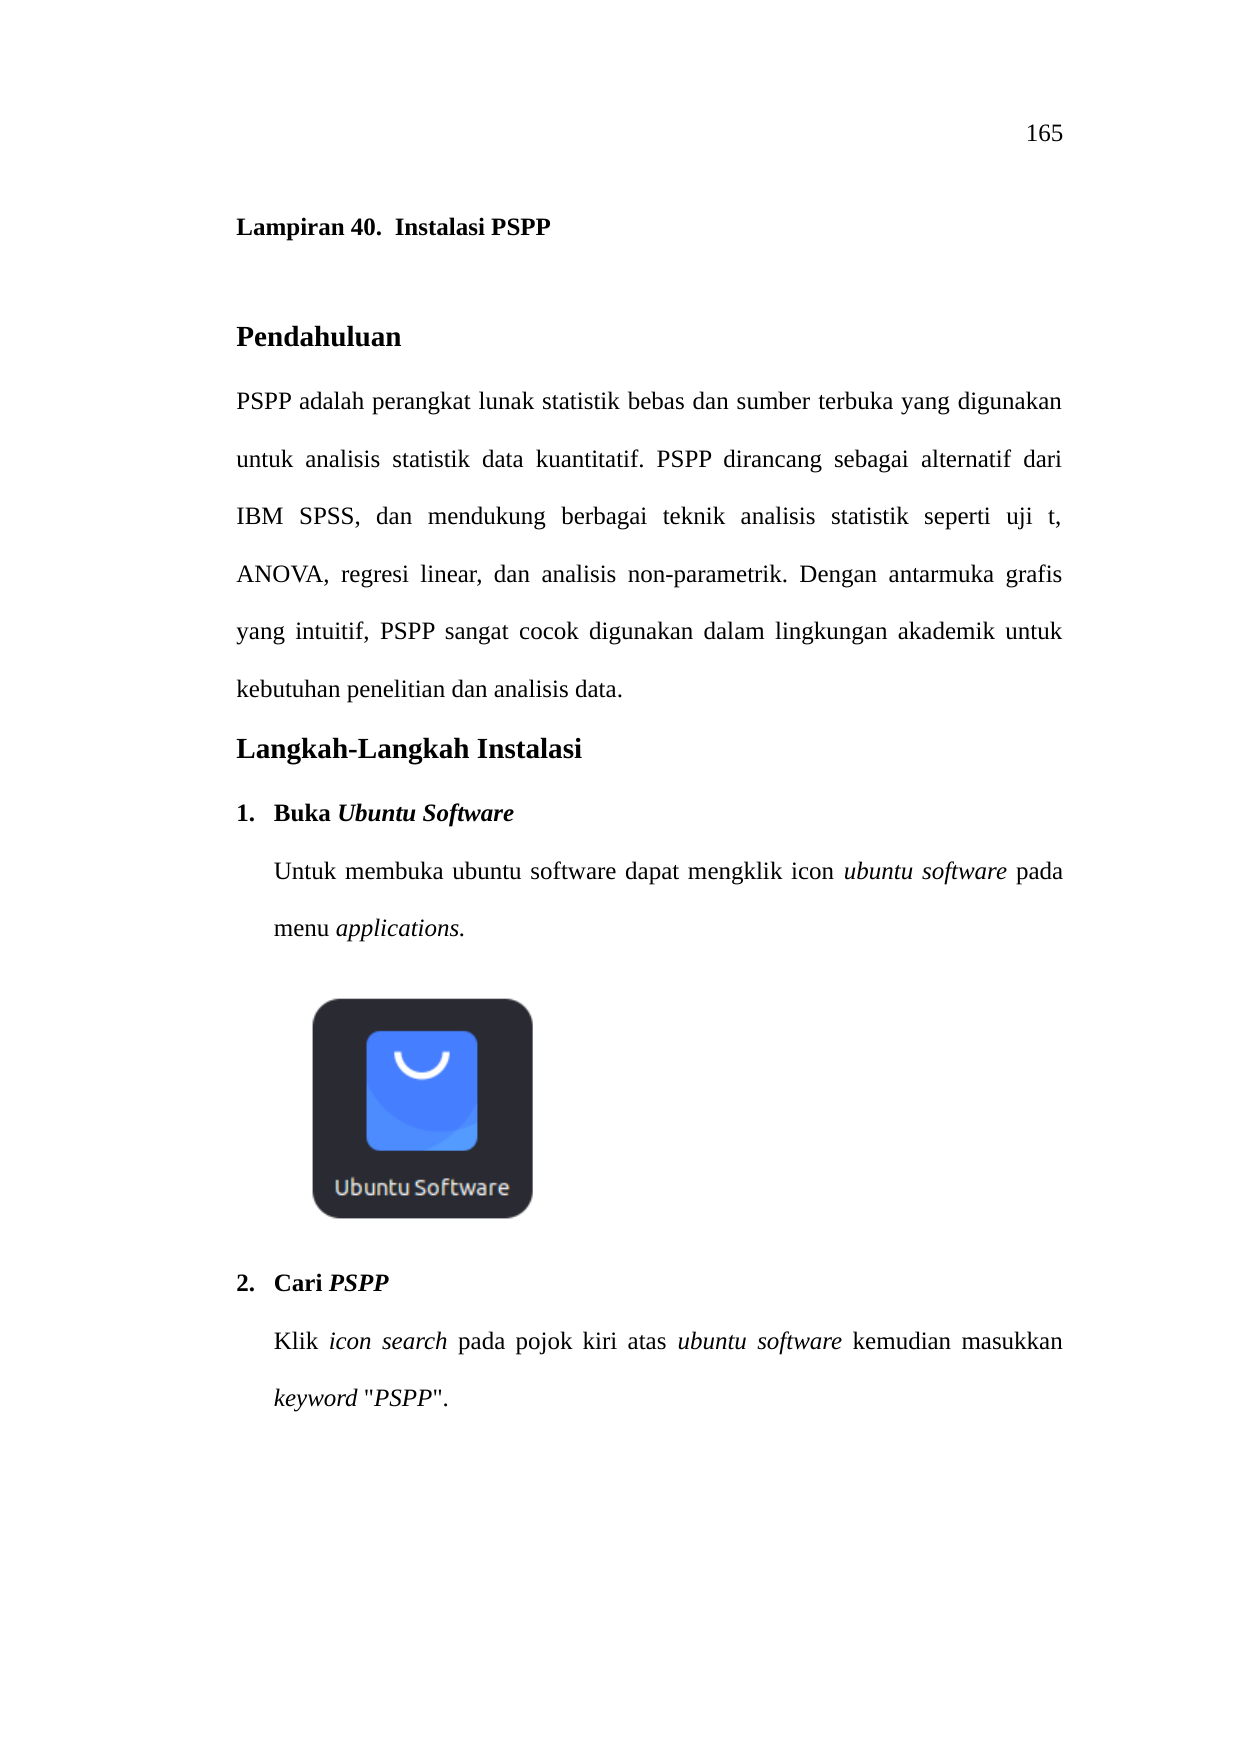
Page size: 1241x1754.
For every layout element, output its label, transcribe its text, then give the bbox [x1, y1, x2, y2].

list Klik icon search pada pojok kiri atas ubuntu software kemudian masukkan keyword "PSPP". [236, 1326, 1063, 1412]
text PSPP adalah perangkat lunak statistik bebas dan sumber terbuka yang digunakan untuk analisis statistik data kuantitatif. PSPP dirancang sebagai alternatif dari IBM SPSS, dan mendukung berbagai teknik analisis statistik seperti uji t, ANOVA, regresi linear, dan analisis non-parametrik. Dengan antarmuka grafis yang intuitif, PSPP sangat cocok digunakan dalam lingkungan akademik untuk kebutuhan penelitian dan analisis data. [236, 386, 1063, 702]
list Buka Ubuntu Software [236, 798, 1063, 827]
list Untuk membuka ubuntu software dapat mengklik icon ubuntu software pada menu applications. [236, 856, 1063, 942]
text Pendahuluan [236, 319, 1063, 353]
picture [276, 973, 573, 1237]
list Cari PSPP [236, 1268, 1063, 1297]
list Instalasi PSPP [236, 212, 1063, 241]
text Langkah-Langkah Instalasi [236, 731, 1063, 765]
